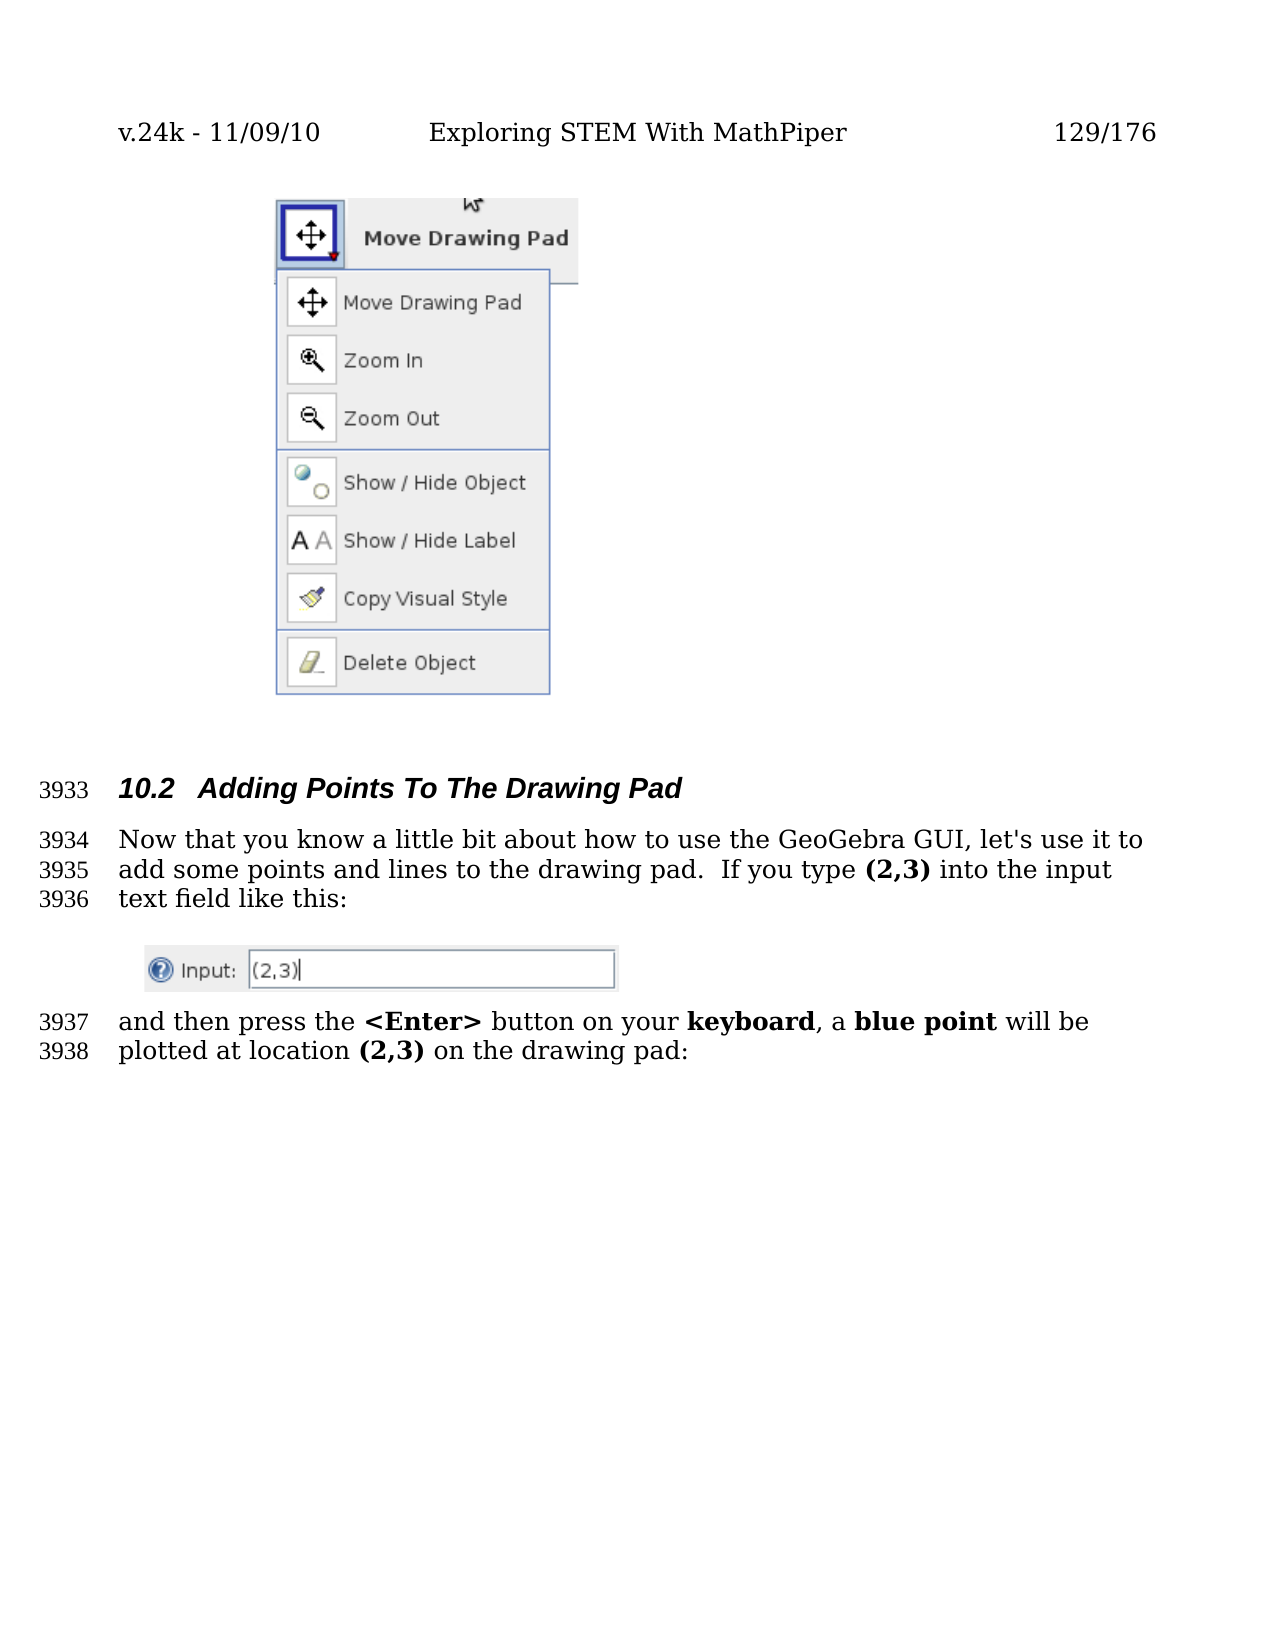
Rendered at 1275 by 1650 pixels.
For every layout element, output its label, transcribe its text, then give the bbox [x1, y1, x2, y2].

picture [144, 945, 620, 992]
text Now that you know a little bit about how to use the GeoGebra GUI, let's use it to add some points and lines to the drawing pad. If you type (2,3) into the input text field like this: [118, 825, 1157, 913]
subtitle Adding Points To The Drawing Pad [118, 771, 1157, 804]
picture [273, 198, 579, 703]
text and then press the <Enter> button on your keyboard, a blue point will be plotted at location (2,3) on the drawing pad: [118, 1007, 1157, 1066]
